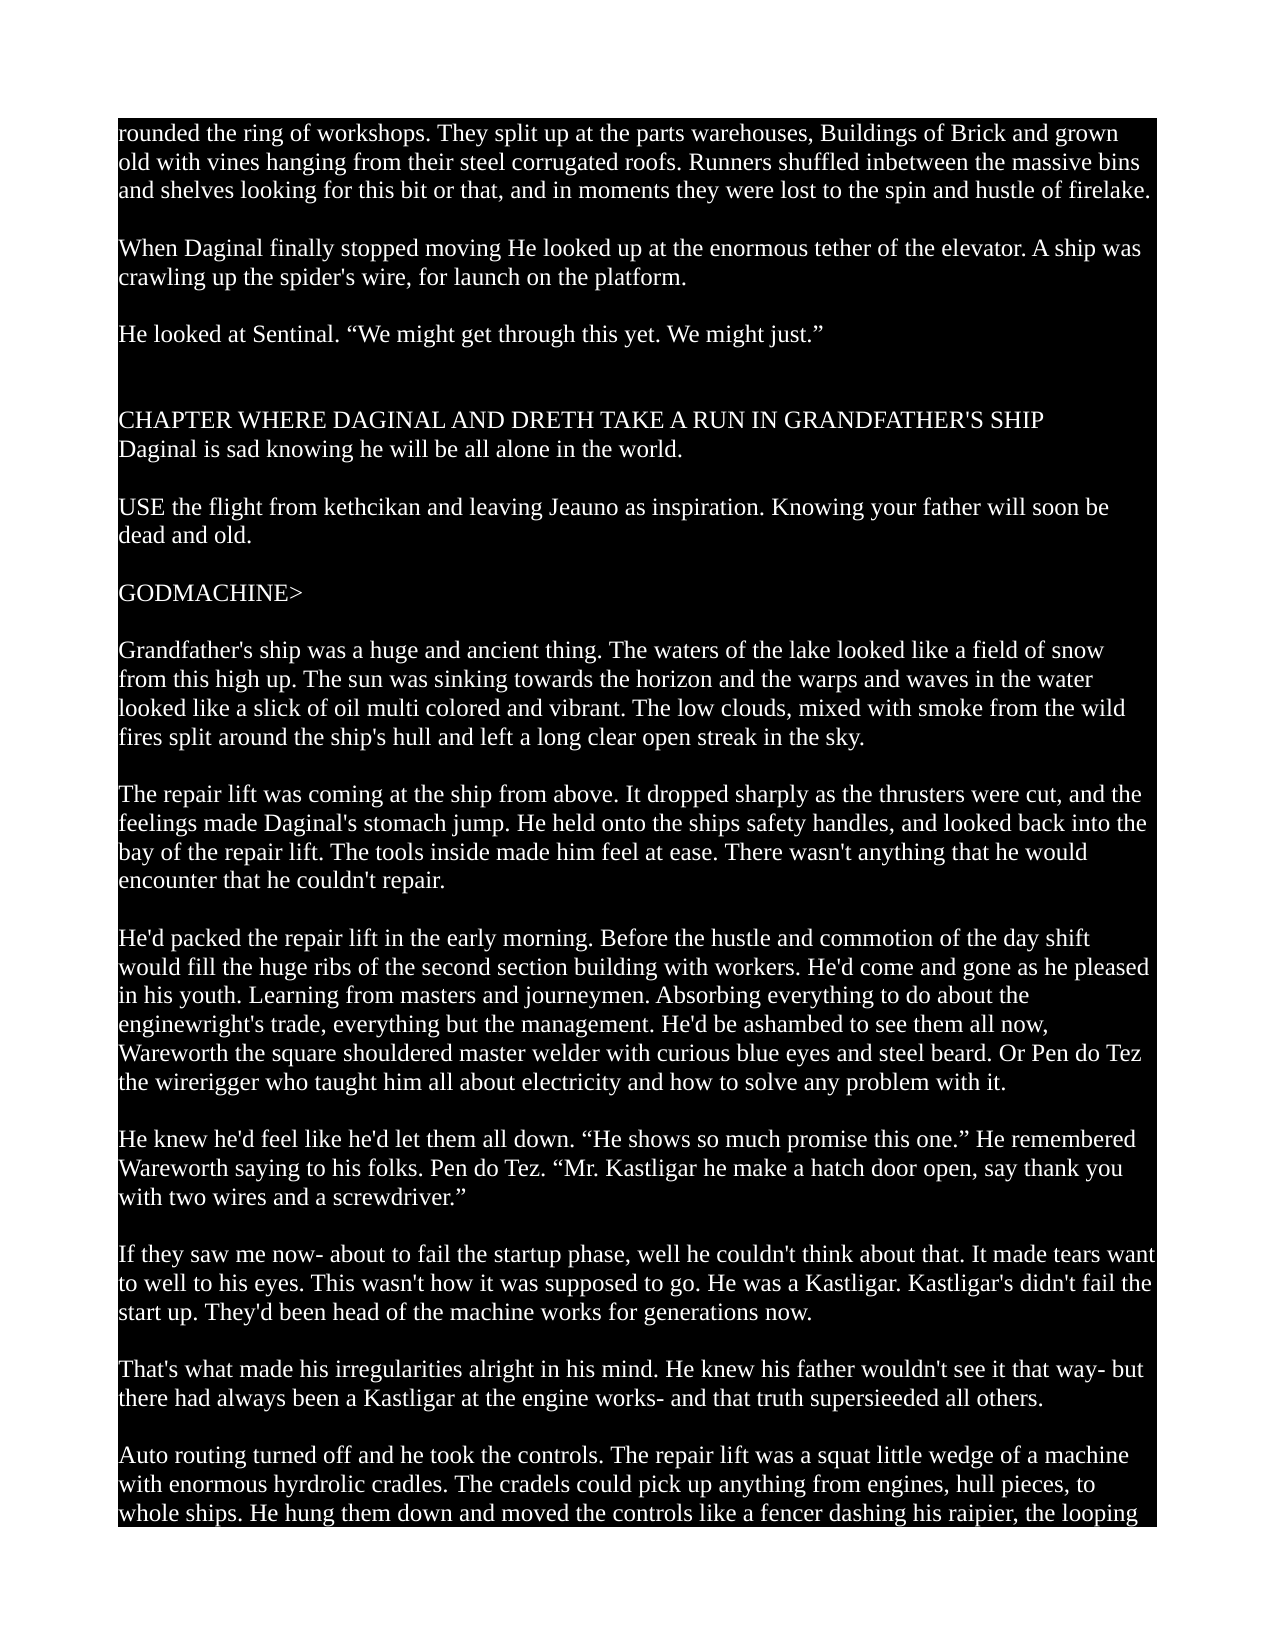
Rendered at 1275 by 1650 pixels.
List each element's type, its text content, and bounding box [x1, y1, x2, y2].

text rounded the ring of workshops. They split up at the parts warehouses, Buildings of Brick and grown old with vines hanging from their steel corrugated roofs. Runners shuffled inbetween the massive bins and shelves looking for this bit or that, and in moments they were lost to the spin and hustle of firelake. When Daginal finally stopped moving He looked up at the enormous tether of the elevator. A ship was crawling up the spider's wire, for launch on the platform. [118, 118, 1157, 291]
text He'd packed the repair lift in the early morning. Before the hustle and commotion of the day shift would fill the huge ribs of the second section building with workers. He'd come and gone as he pleased in his youth. Learning from masters and journeymen. Absorbing everything to do about the enginewright's trade, everything but the management. He'd be ashambed to see them all now, Wareworth the square shouldered master welder with curious blue eyes and steel beard. Or Pen do Tez the wirerigger who taught him all about electricity and how to solve any problem with it. He knew he'd feel like he'd let them all down. “He shows so much promise this one.” He remembered Wareworth saying to his folks. Pen do Tez. “Mr. Kastligar he make a hatch door open, say thank you with two wires and a screwdriver.” If they saw me now- about to fail the startup phase, well he couldn't think about that. It made tears want to well to his eyes. This wasn't how it was supposed to go. He was a Kastligar. Kastligar's didn't fail the start up. They'd been head of the machine works for generations now. That's what made his irregularities alright in his mind. He knew his father wouldn't see it that way- but there had always been a Kastligar at the engine works- and that truth supersieeded all others. [118, 923, 1157, 1412]
text USE the flight from kethcikan and leaving Jeauno as inspiration. Knowing your father will soon be dead and old. [118, 492, 1157, 578]
text The repair lift was coming at the ship from above. It dropped sharply as the thrusters were cut, and the feelings made Daginal's stomach jump. He held onto the ships safety handles, and looked back into the bay of the repair lift. The tools inside made him feel at ease. There wasn't anything that he would encounter that he couldn't repair. [118, 779, 1157, 894]
text Grandfather's ship was a huge and ancient thing. The waters of the lake looked like a field of snow from this high up. The sun was sinking towards the horizon and the warps and waves in the water looked like a slick of oil multi colored and vibrant. The low clouds, mixed with smoke from the wild fires split around the ship's hull and left a long clear open streak in the sky. [118, 636, 1157, 751]
text CHAPTER WHERE DAGINAL AND DRETH TAKE A RUN IN GRANDFATHER'S SHIP Daginal is sad knowing he will be all alone in the world. [118, 406, 1157, 463]
text GODMACHINE> [118, 578, 1157, 607]
text He looked at Sentinal. “We might get through this yet. We might just.” [118, 319, 1157, 348]
text Auto routing turned off and he took the controls. The repair lift was a squat little wedge of a machine with enormous hyrdrolic cradles. The cradels could pick up anything from engines, hull pieces, to whole ships. He hung them down and moved the controls like a fencer dashing his raipier, the looping [118, 1441, 1157, 1527]
